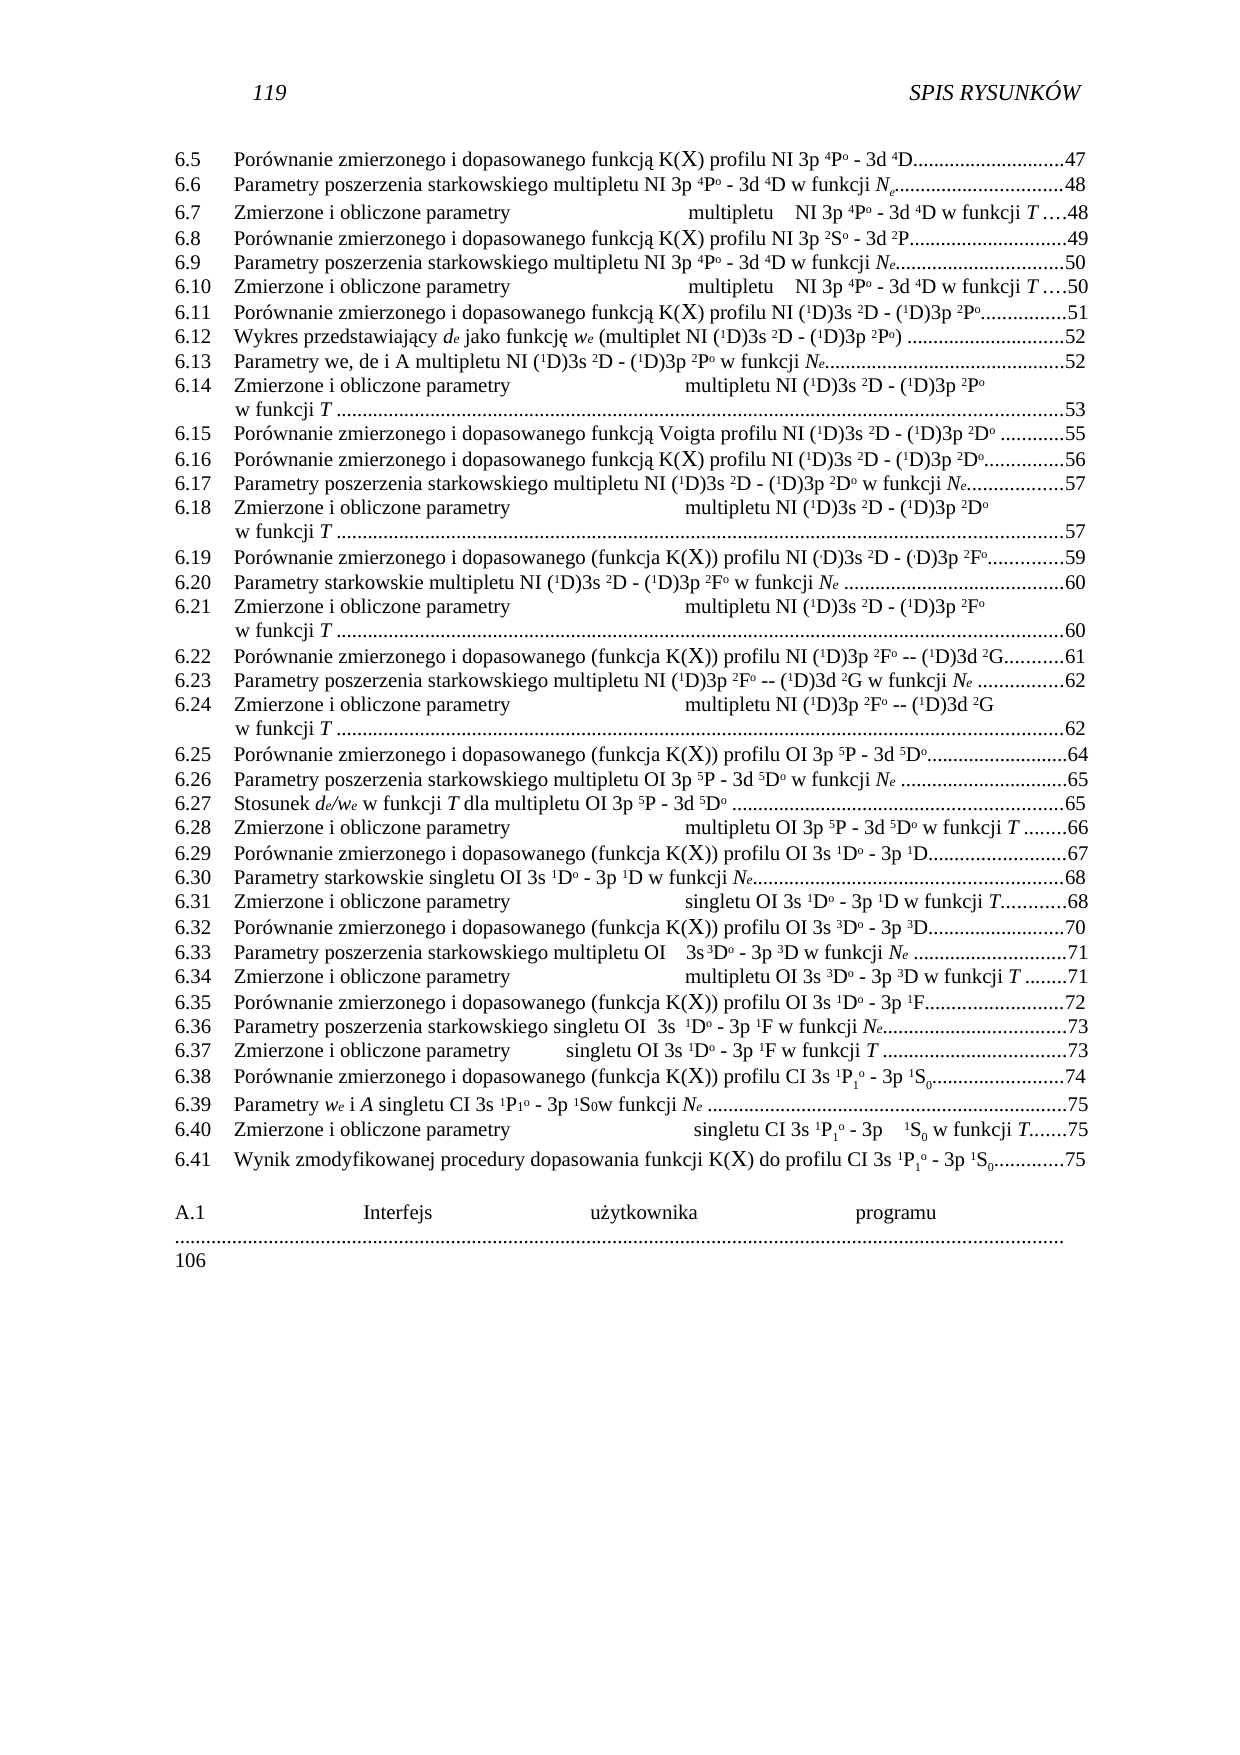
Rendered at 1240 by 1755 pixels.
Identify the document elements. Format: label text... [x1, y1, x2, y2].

list Porównanie zmierzonego i dopasowanego (funkcja K(X)) profilu CI 3s 1P1o - 3p 1S0 74 [174, 1062, 1094, 1092]
text A.1 Interfejs użytkownika programu 106 [174, 1199, 1094, 1272]
list Porównanie zmierzonego i dopasowanego (funkcja K(X)) profilu NI (1D)3p 2Fo -- (1D)3d 2G 61 [174, 642, 1094, 668]
list Parametry poszerzenia starkowskiego multipletu NI (1D)3p 2Fo -- (1D)3d 2G w funkcji Ne 62 [174, 668, 1094, 692]
list Parametry poszerzenia starkowskiego multipletu OI 3s 3Do - 3p 3D w funkcji Ne 71 [174, 940, 1094, 964]
list Parametry poszerzenia starkowskiego singletu OI 3s 1Do - 3p 1F w funkcji Ne 73 [174, 1014, 1094, 1038]
list Parametry poszerzenia starkowskiego multipletu NI 3p 4Po - 3d 4D w funkcji Ne 48 [174, 171, 1094, 199]
list Porównanie zmierzonego i dopasowanego (funkcja K(X)) profilu OI 3s 1Do - 3p 1F 72 [174, 988, 1094, 1014]
list Porównanie zmierzonego i dopasowanego funkcją K(X) profilu NI (1D)3s 2D - (1D)3p 2Do 56 [174, 445, 1094, 471]
list Parametry we, de i A multipletu NI (1D)3s 2D - (1D)3p 2Po w funkcji Ne 52 [174, 348, 1094, 373]
list Zmierzone i obliczone parametry singletu CI 3s 1P1o - 3p 1S0 w funkcji T 75 [174, 1116, 1094, 1144]
list Zmierzone i obliczone parametry multipletu OI 3s 3Do - 3p 3D w funkcji T 71 [174, 964, 1094, 988]
list Zmierzone i obliczone parametry multipletu NI (1D)3p 2Fo -- (1D)3d 2G [174, 692, 1094, 716]
list Zmierzone i obliczone parametry singletu OI 3s 1Do - 3p 1F w funkcji T 73 [174, 1038, 1094, 1062]
list Parametry poszerzenia starkowskiego multipletu NI 3p 4Po - 3d 4D w funkcji Ne 50 [174, 250, 1094, 274]
list Parametry poszerzenia starkowskiego multipletu OI 3p 5P - 3d 5Do w funkcji Ne 65 [174, 767, 1094, 791]
list Porównanie zmierzonego i dopasowanego (funkcja K(X)) profilu OI 3p 5P - 3d 5Do 64 [174, 740, 1094, 767]
list Zmierzone i obliczone parametry multipletu NI (1D)3s 2D - (1D)3p 2Fo [174, 594, 1094, 618]
list Parametry starkowskie multipletu NI (1D)3s 2D - (1D)3p 2Fo w funkcji Ne 60 [174, 570, 1094, 594]
list Porównanie zmierzonego i dopasowanego funkcją K(X) profilu NI 3p 2So - 3d 2P 49 [174, 224, 1094, 250]
list Zmierzone i obliczone parametry multipletu NI (1D)3s 2D - (1D)3p 2Po [174, 373, 1094, 397]
list Porównanie zmierzonego i dopasowanego funkcją K(X) profilu NI 3p 4Po - 3d 4D 47 [174, 145, 1094, 171]
text w funkcji T 57 [235, 519, 1094, 543]
list Porównanie zmierzonego i dopasowanego funkcją K(X) profilu NI (1D)3s 2D - (1D)3p 2Po 51 [174, 298, 1094, 324]
list Wykres przedstawiający de jako funkcję we (multiplet NI (1D)3s 2D - (1D)3p 2Po) 52 [174, 324, 1094, 348]
list Porównanie zmierzonego i dopasowanego (funkcja K(X)) profilu OI 3s 3Do - 3p 3D 70 [174, 913, 1094, 940]
list Wynik zmodyfikowanej procedury dopasowania funkcji K(X) do profilu CI 3s 1P1o - 3p 1S0 75 [174, 1144, 1094, 1174]
list Zmierzone i obliczone parametry multipletu NI 3p 4Po - 3d 4D w funkcji T 50 [174, 274, 1094, 298]
list Parametry starkowskie singletu OI 3s 1Do - 3p 1D w funkcji Ne 68 [174, 865, 1094, 889]
list Zmierzone i obliczone parametry singletu OI 3s 1Do - 3p 1D w funkcji T 68 [174, 889, 1094, 913]
list Porównanie zmierzonego i dopasowanego (funkcja K(X)) profilu OI 3s 1Do - 3p 1D 67 [174, 839, 1094, 865]
list Zmierzone i obliczone parametry multipletu NI (1D)3s 2D - (1D)3p 2Do [174, 495, 1094, 519]
text w funkcji T 62 [235, 716, 1094, 740]
list Zmierzone i obliczone parametry multipletu NI 3p 4Po - 3d 4D w funkcji T 48 [174, 199, 1094, 224]
text w funkcji T 60 [235, 618, 1094, 642]
list Zmierzone i obliczone parametry multipletu OI 3p 5P - 3d 5Do w funkcji T 66 [174, 815, 1094, 839]
list Parametry poszerzenia starkowskiego multipletu NI (1D)3s 2D - (1D)3p 2Do w funkcji Ne 57 [174, 471, 1094, 495]
list Porównanie zmierzonego i dopasowanego funkcją Voigta profilu NI (1D)3s 2D - (1D)3p 2Do 55 [174, 421, 1094, 445]
text w funkcji T 53 [235, 397, 1094, 421]
list Stosunek de/we w funkcji T dla multipletu OI 3p 5P - 3d 5Do 65 [174, 791, 1094, 815]
list Parametry we i A singletu CI 3s 1P1o - 3p 1S0 w funkcji Ne 75 [174, 1092, 1094, 1116]
list Porównanie zmierzonego i dopasowanego (funkcja K(X)) profilu NI ('D)3s 2D - ('D)3p 2Fo 59 [174, 543, 1094, 570]
